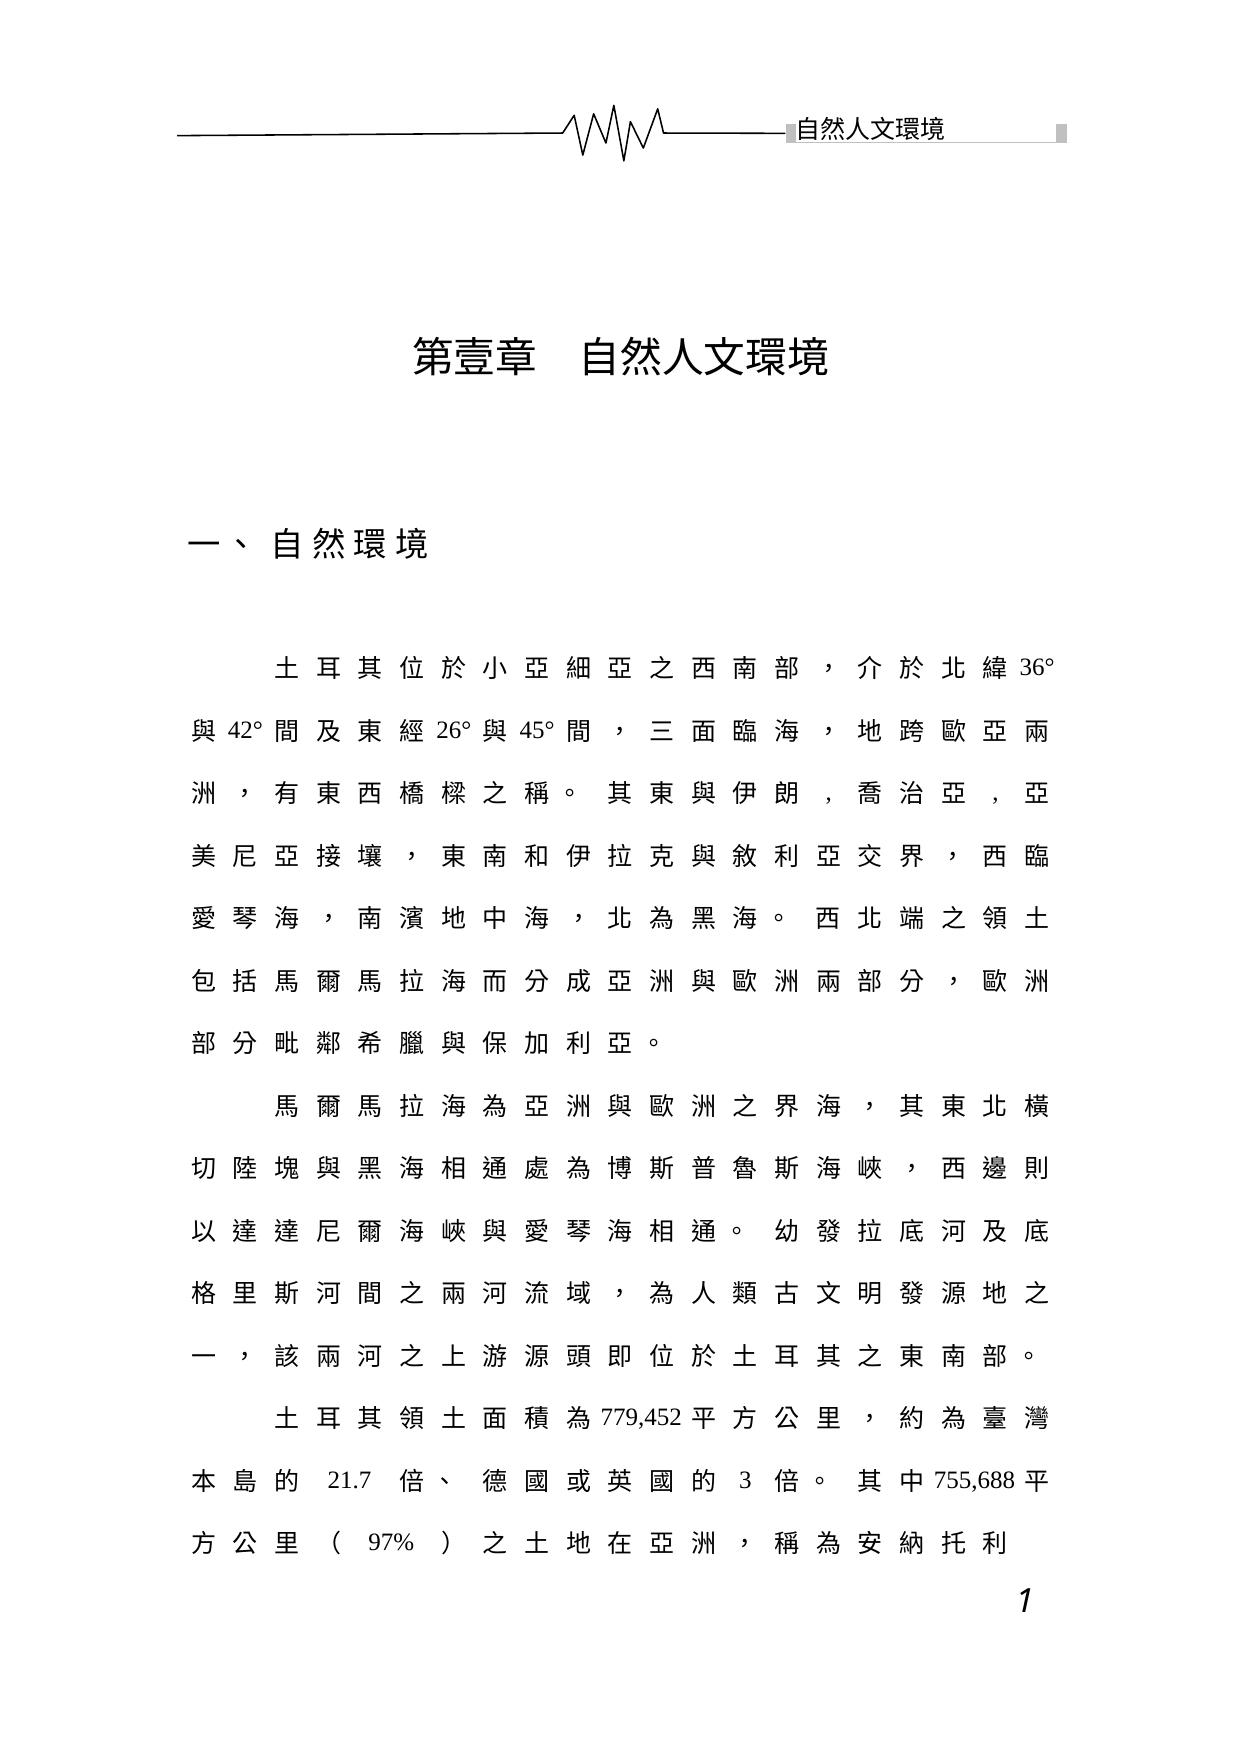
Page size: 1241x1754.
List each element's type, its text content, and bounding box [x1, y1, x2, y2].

text 土耳其領土面積為779,452平方公里，約為臺灣本島的21.7倍、德國或英國的3倍。其中755,688平方公里（97%）之土地在亞洲，稱為安納托利 [183, 1375, 1058, 1563]
text 馬爾馬拉海為亞洲與歐洲之界海，其東北橫切陸塊與黑海相通處為博斯普魯斯海峽，西邊則以達達尼爾海峽與愛琴海相通。幼發拉底河及底格里斯河間之兩河流域，為人類古文明發源地之一，該兩河之上游源頭即位於土耳其之東南部。 [183, 1063, 1058, 1375]
text 一、自然環境 [183, 500, 1058, 563]
text 第壹章 自然人文環境 [183, 313, 1058, 375]
text 土耳其位於小亞細亞之西南部，介於北緯36°與42°間及東經26°與45°間，三面臨海，地跨歐亞兩洲，有東西橋樑之稱。其東與伊朗,喬治亞,亞美尼亞接壤，東南和伊拉克與敘利亞交界，西臨愛琴海，南濱地中海，北為黑海。西北端之領土包括馬爾馬拉海而分成亞洲與歐洲兩部分，歐洲部分毗鄰希臘與保加利亞。 [183, 625, 1058, 1063]
